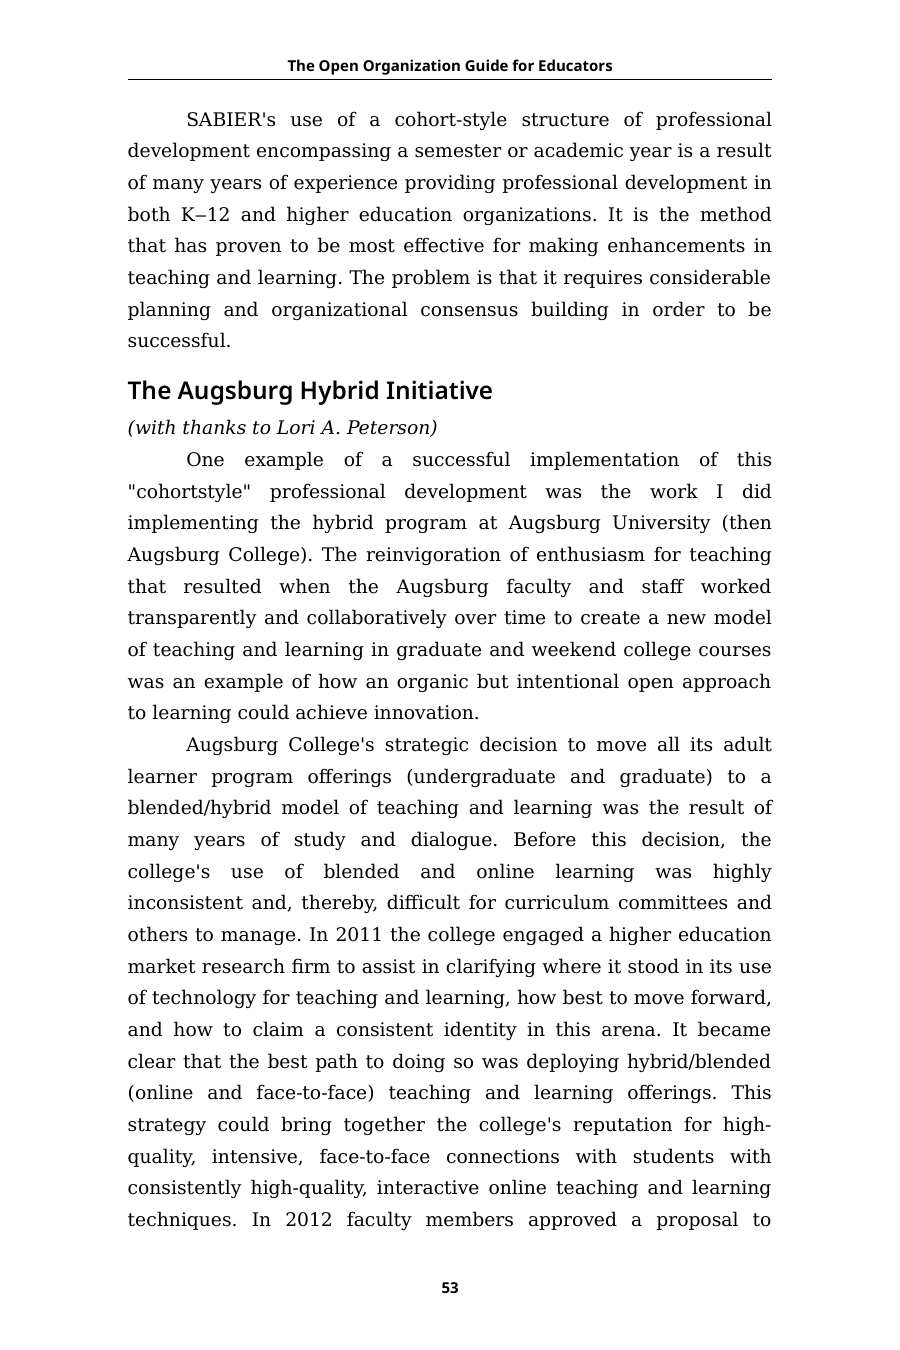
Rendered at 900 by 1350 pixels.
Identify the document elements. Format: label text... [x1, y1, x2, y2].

text One example of a successful implementation of this "cohortstyle" professional development was the work I did implementing the hybrid program at Augsburg University (then Augsburg College). The reinvigoration of enthusiasm for teaching that resulted when the Augsburg faculty and staff worked transparently and collaboratively over time to create a new model of teaching and learning in graduate and weekend college courses was an example of how an organic but intentional open approach to learning could achieve innovation. [127, 449, 772, 724]
text Augsburg College's strategic decision to move all its adult learner program offerings (undergraduate and graduate) to a blended/hybrid model of teaching and learning was the result of many years of study and dialogue. Before this decision, the college's use of blended and online learning was highly inconsistent and, thereby, difficult for curriculum committees and others to manage. In 2011 the college engaged a higher education market research firm to assist in clarifying where it stood in its use of technology for teaching and learning, how best to move forward, and how to claim a consistent identity in this arena. It became clear that the best path to doing so was deploying hybrid/blended (online and face-to-face) teaching and learning offerings. This strategy could bring together the college's reputation for high-quality, intensive, face-to-face connections with students with consistently high-quality, interactive online teaching and learning techniques. In 2012 faculty members approved a proposal to [127, 734, 772, 1231]
subtitle The Augsburg Hybrid Initiative [127, 377, 772, 405]
text SABIER's use of a cohort-style structure of professional development encompassing a semester or academic year is a result of many years of experience providing professional development in both K‒12 and higher education organizations. It is the method that has proven to be most effective for making enhancements in teaching and learning. The problem is that it requires considerable planning and organizational consensus building in order to be successful. [127, 109, 772, 352]
text (with thanks to Lori A. Peterson) [127, 417, 772, 439]
